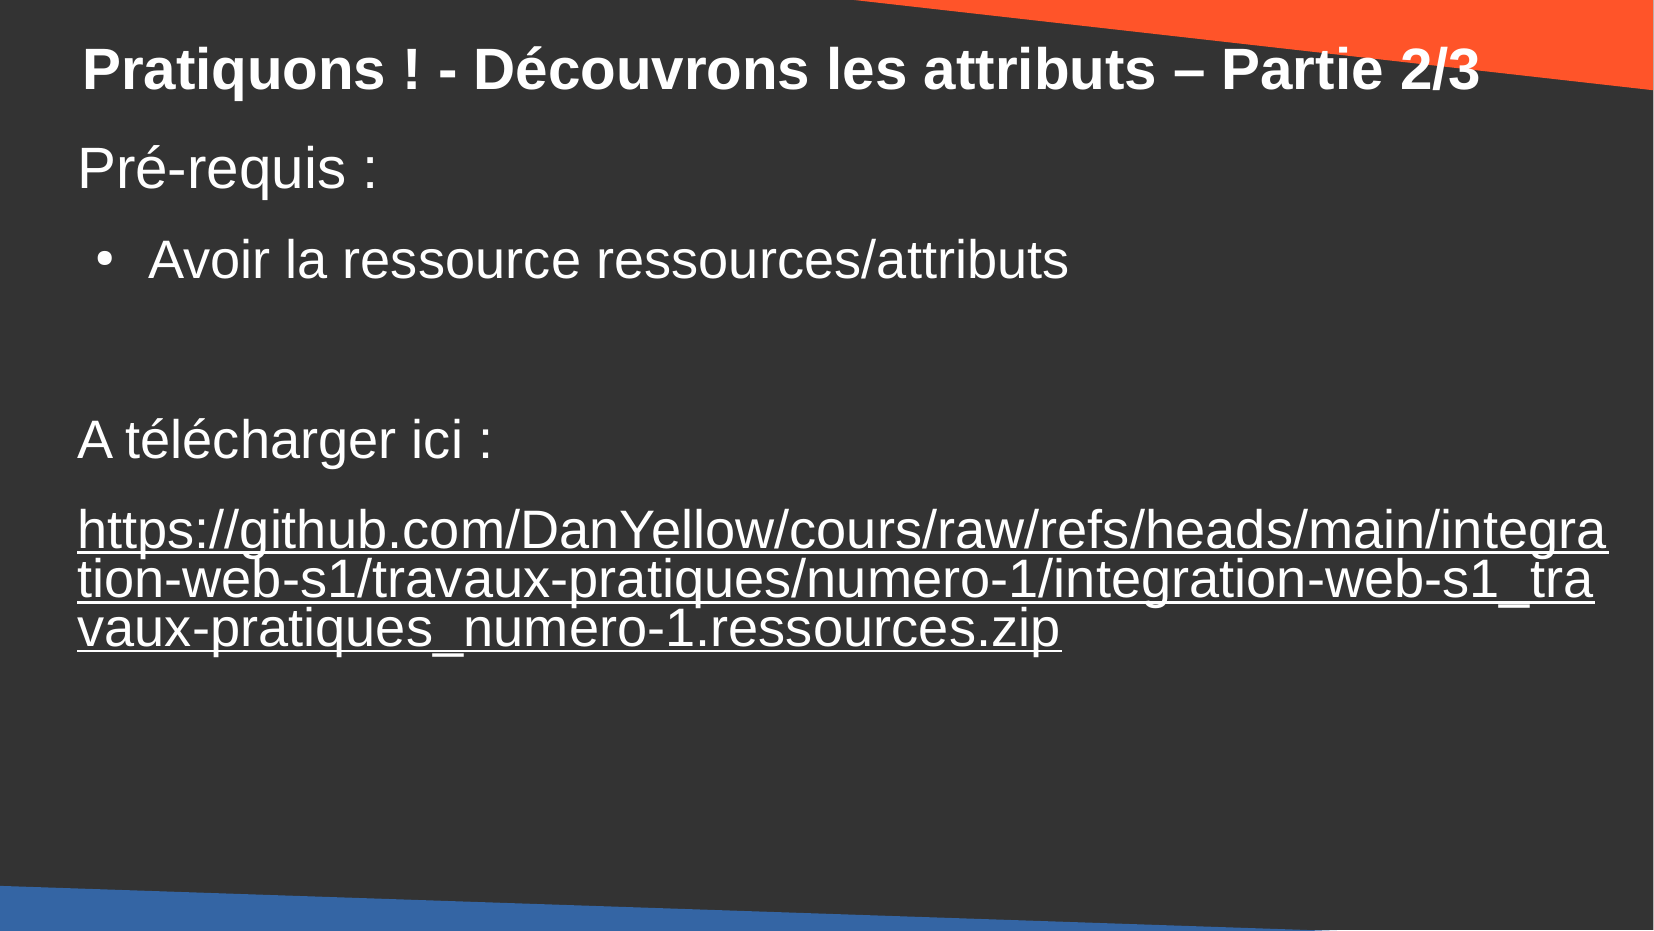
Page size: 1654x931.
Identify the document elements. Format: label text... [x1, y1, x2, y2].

title Pratiquons ! - Découvrons les attributs – Partie 2/3 [82, 37, 1571, 114]
text_box [0, 885, 1337, 931]
list Pré-requis : Avoir la ressource ressources/attributs A télécharger ici : https://github.com/DanYellow/cours/raw/refs/heads/main/integration-web-s1/travaux-pratiques/numero-1/integration-web-s1_travaux-pratiques_numero-1.ressources.zip [77, 135, 1617, 721]
text_box [854, 0, 1654, 91]
